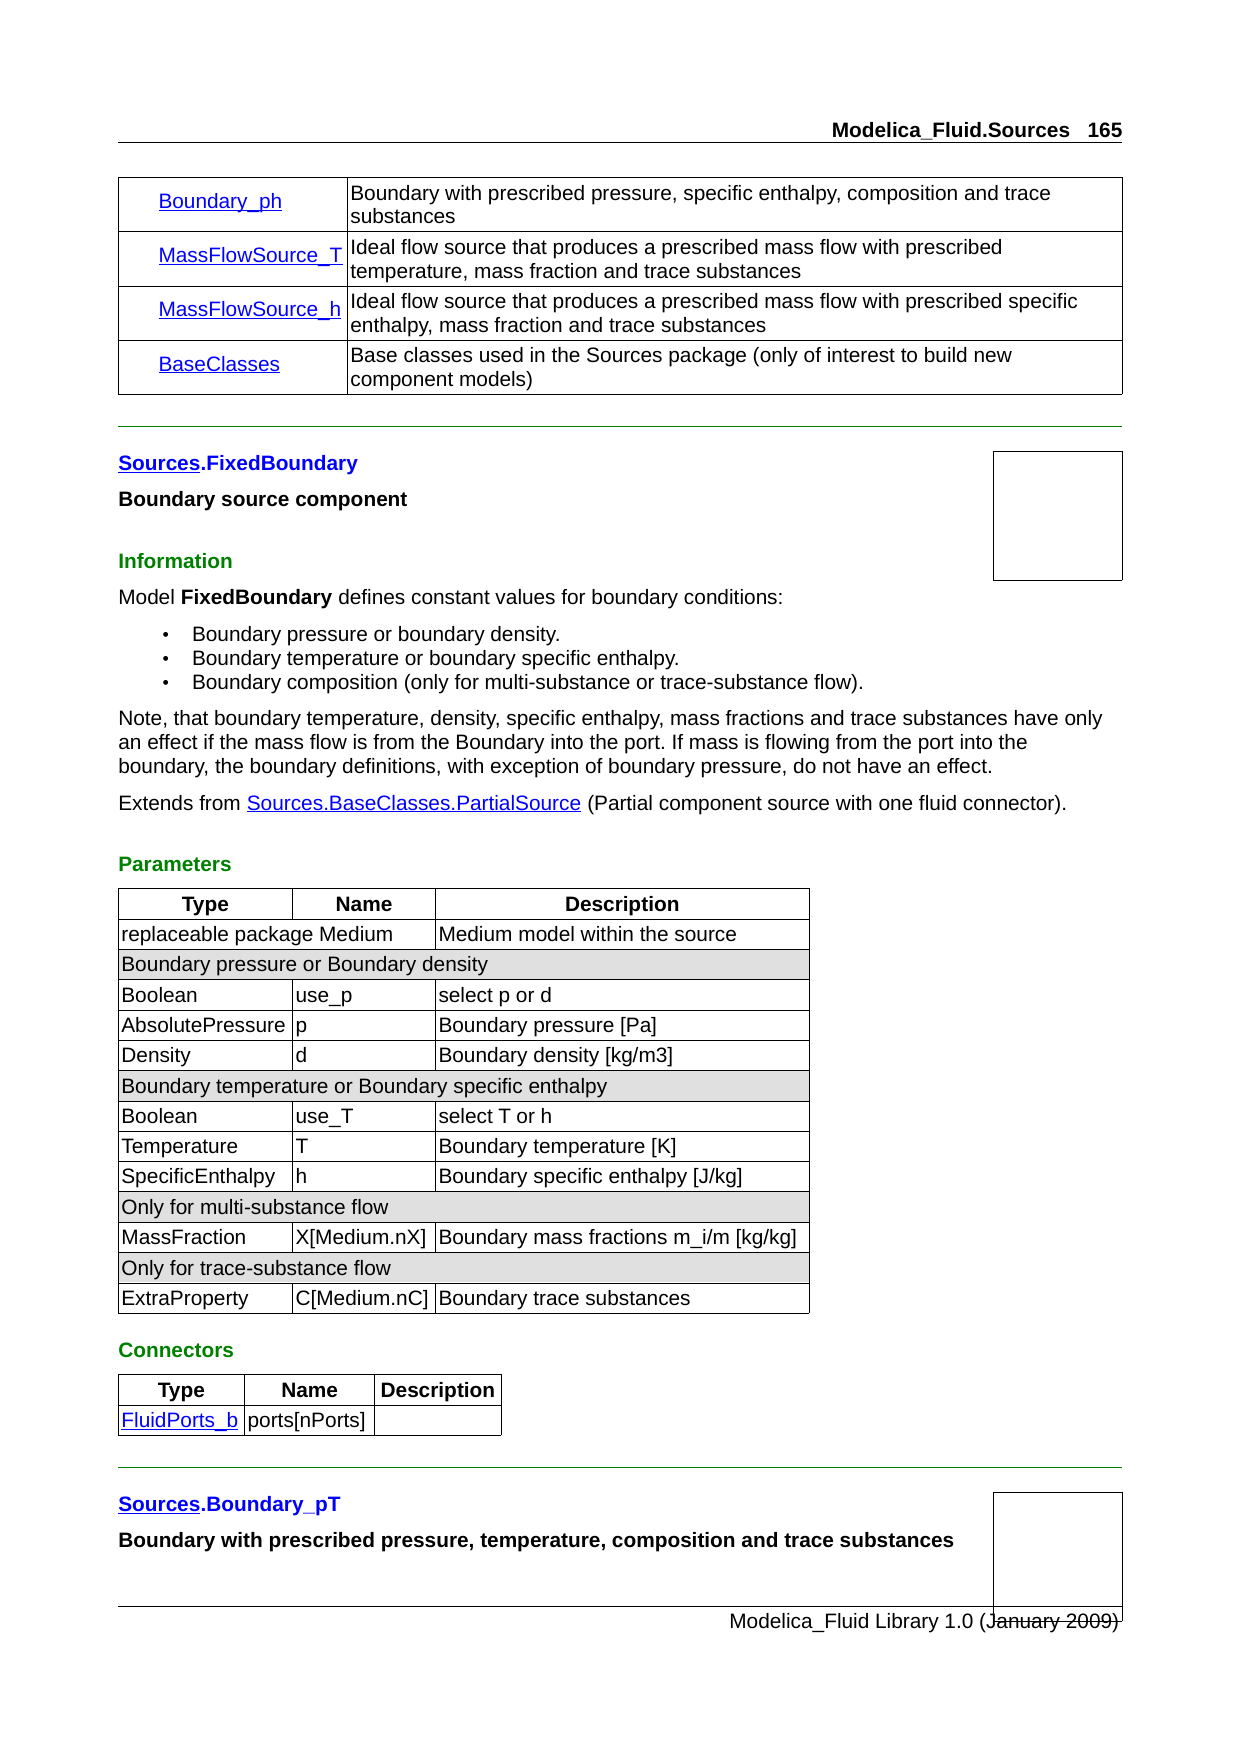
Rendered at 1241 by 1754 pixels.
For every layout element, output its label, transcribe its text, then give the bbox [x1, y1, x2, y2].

table_cell X[Medium.nX] [293, 1223, 435, 1252]
table_header Description [375, 1375, 501, 1404]
table_cell use_p [293, 980, 435, 1009]
table_cell FluidPorts_b [119, 1406, 244, 1435]
table_cell [375, 1406, 501, 1435]
subtitle [994, 549, 1122, 573]
table_cell AbsolutePressure [119, 1011, 292, 1040]
table_cell T [293, 1132, 435, 1161]
table_cell Boundary density [kg/m3] [436, 1041, 809, 1070]
subtitle Sources.Boundary_pT [118, 1492, 993, 1516]
table_cell Ideal flow source that produces a prescribed mass flow with prescribed specific enthalpy, mass fraction and trace substances [348, 287, 1122, 340]
list Boundary composition (only for multi-substance or trace-substance flow). [162, 669, 1122, 693]
table_cell replaceable package Medium [119, 920, 435, 949]
table_cell use_T [293, 1102, 435, 1131]
table_cell Temperature [119, 1132, 292, 1161]
subtitle [994, 452, 1122, 475]
table_cell Boundary pressure [Pa] [436, 1011, 809, 1040]
table_cell Boundary mass fractions m_i/m [kg/kg] [436, 1223, 809, 1252]
table_header Name [245, 1375, 374, 1404]
table_cell h [293, 1162, 435, 1191]
subtitle Parameters [118, 852, 1122, 876]
table_cell Boundary_ph [119, 178, 347, 231]
table_cell MassFlowSource_T [119, 232, 347, 286]
table_cell Boolean [119, 980, 292, 1009]
table_header Type [119, 1375, 244, 1404]
table_cell Only for multi-substance flow [119, 1192, 809, 1222]
subtitle Sources.FixedBoundary [118, 451, 993, 475]
table_cell p [293, 1011, 435, 1040]
table_cell Density [119, 1041, 292, 1070]
table_cell select p or d [436, 980, 809, 1009]
table_cell Boundary specific enthalpy [J/kg] [436, 1162, 809, 1191]
list Boundary temperature or boundary specific enthalpy. [162, 646, 1122, 669]
table_header Type [119, 889, 292, 919]
table_cell Base classes used in the Sources package (only of interest to build new component models) [348, 341, 1122, 394]
text [994, 1528, 1122, 1552]
table_header Description [436, 889, 809, 919]
table_cell Only for trace-substance flow [119, 1253, 809, 1282]
table_cell MassFlowSource_h [119, 287, 347, 340]
text Note, that boundary temperature, density, specific enthalpy, mass fractions and trace substances have only an effect if the mass flow is from the Boundary into the port. If mass is flowing from the port into the boundary, the boundary definitions, with exception of boundary pressure, do not have an effect. [118, 706, 1122, 778]
table_cell select T or h [436, 1102, 809, 1131]
text [994, 487, 1122, 511]
table_cell Boundary pressure or Boundary density [119, 950, 809, 979]
text Model FixedBoundary defines constant values for boundary conditions: [118, 585, 1122, 609]
table_cell Boundary with prescribed pressure, specific enthalpy, composition and trace substances [348, 178, 1122, 231]
text Extends from Sources.BaseClasses.PartialSource (Partial component source with one fluid connector). [118, 790, 1122, 814]
table_cell d [293, 1041, 435, 1070]
subtitle [994, 1493, 1122, 1516]
text Boundary source component [118, 487, 993, 511]
table_header Name [293, 889, 435, 919]
table_cell C[Medium.nC] [293, 1284, 435, 1313]
table_cell ports[nPorts] [245, 1406, 374, 1435]
list Boundary pressure or boundary density. [162, 622, 1122, 646]
table_cell Boundary temperature [K] [436, 1132, 809, 1161]
table_cell ExtraProperty [119, 1284, 292, 1313]
table_cell SpecificEnthalpy [119, 1162, 292, 1191]
text Boundary with prescribed pressure, temperature, composition and trace substances [118, 1528, 993, 1552]
table_cell Medium model within the source [436, 920, 809, 949]
table_cell BaseClasses [119, 341, 347, 394]
table_cell MassFraction [119, 1223, 292, 1252]
table_cell Boolean [119, 1102, 292, 1131]
subtitle Information [118, 549, 993, 573]
table_cell Boundary temperature or Boundary specific enthalpy [119, 1071, 809, 1101]
table_cell Ideal flow source that produces a prescribed mass flow with prescribed temperature, mass fraction and trace substances [348, 232, 1122, 286]
table_cell Boundary trace substances [436, 1284, 809, 1313]
subtitle Connectors [118, 1338, 1122, 1362]
